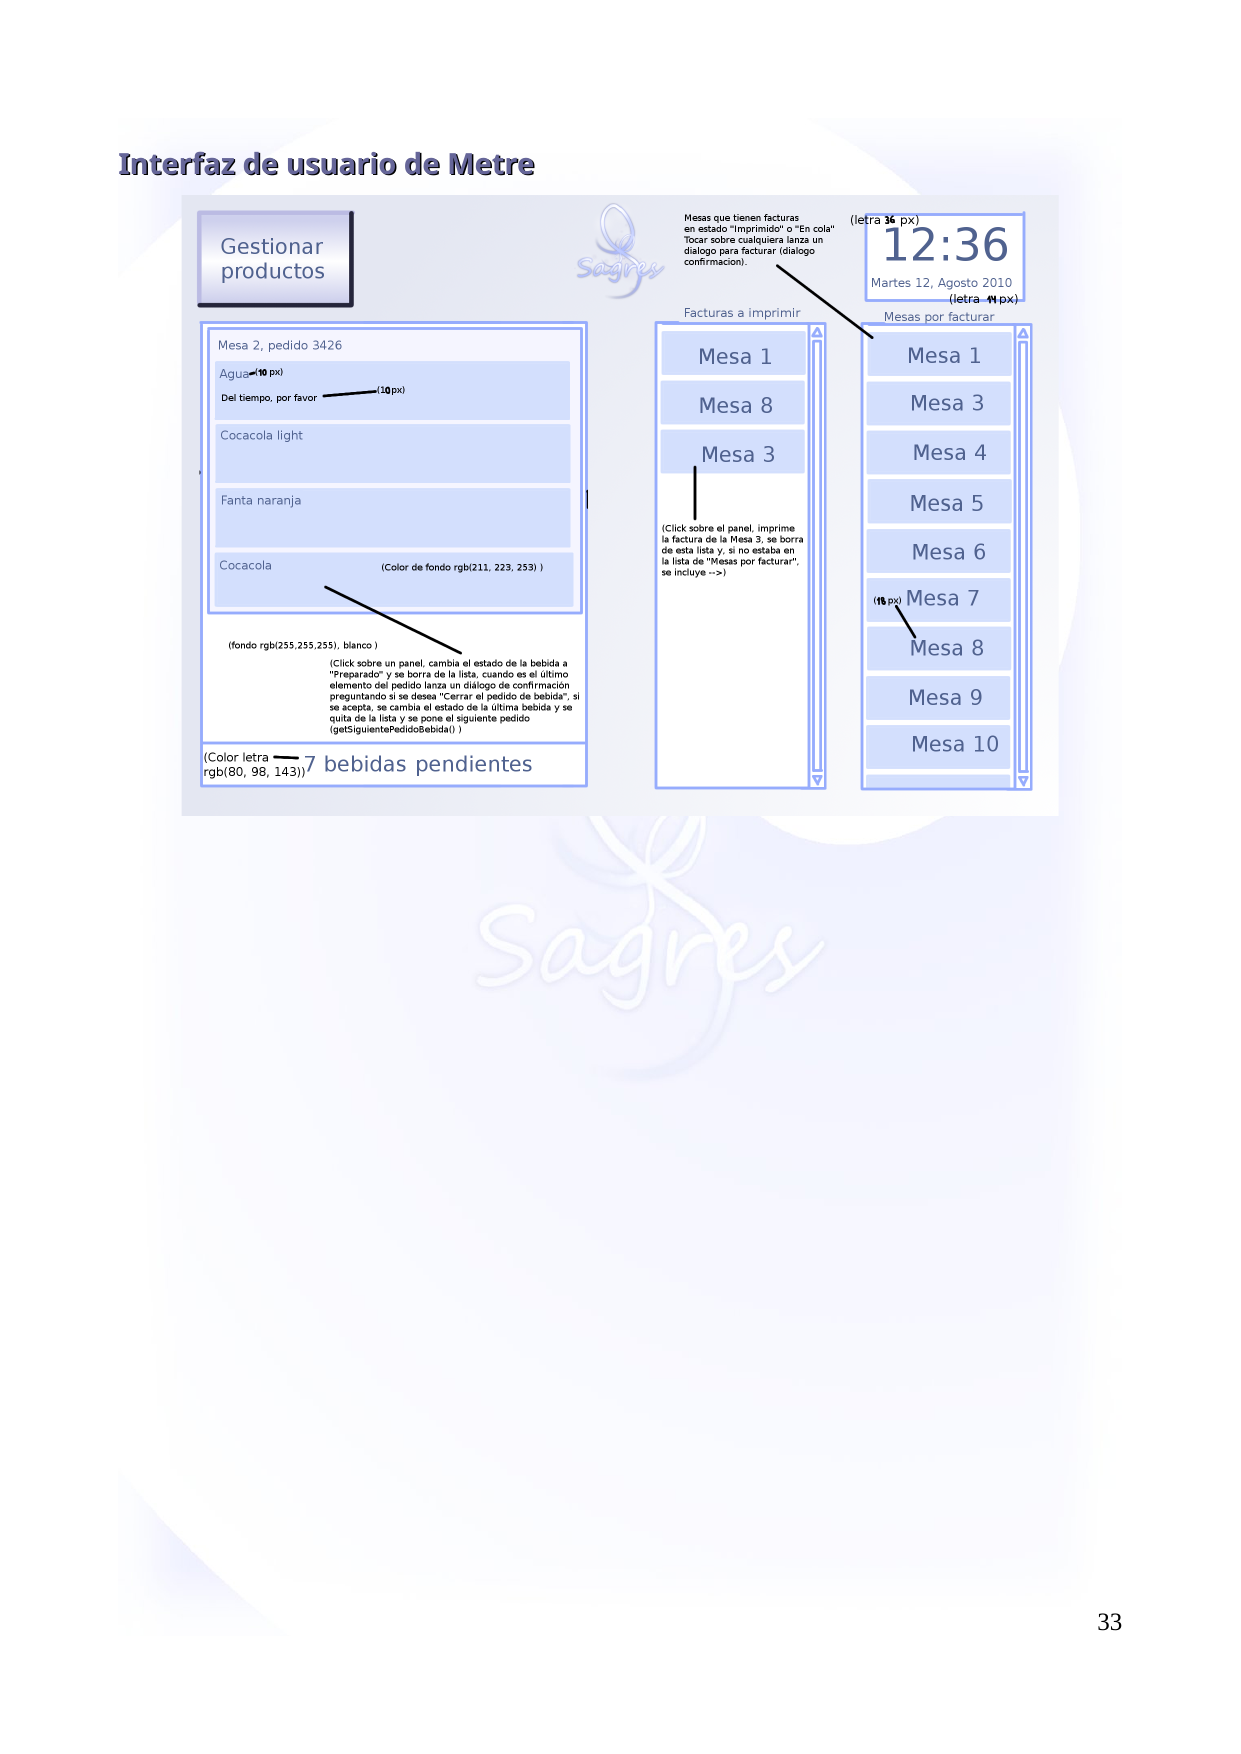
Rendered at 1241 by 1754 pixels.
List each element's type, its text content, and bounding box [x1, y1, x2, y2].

picture [118, 183, 1122, 1636]
picture [118, 118, 1122, 143]
subtitle Interfaz de usuario de Metre [118, 143, 1122, 183]
